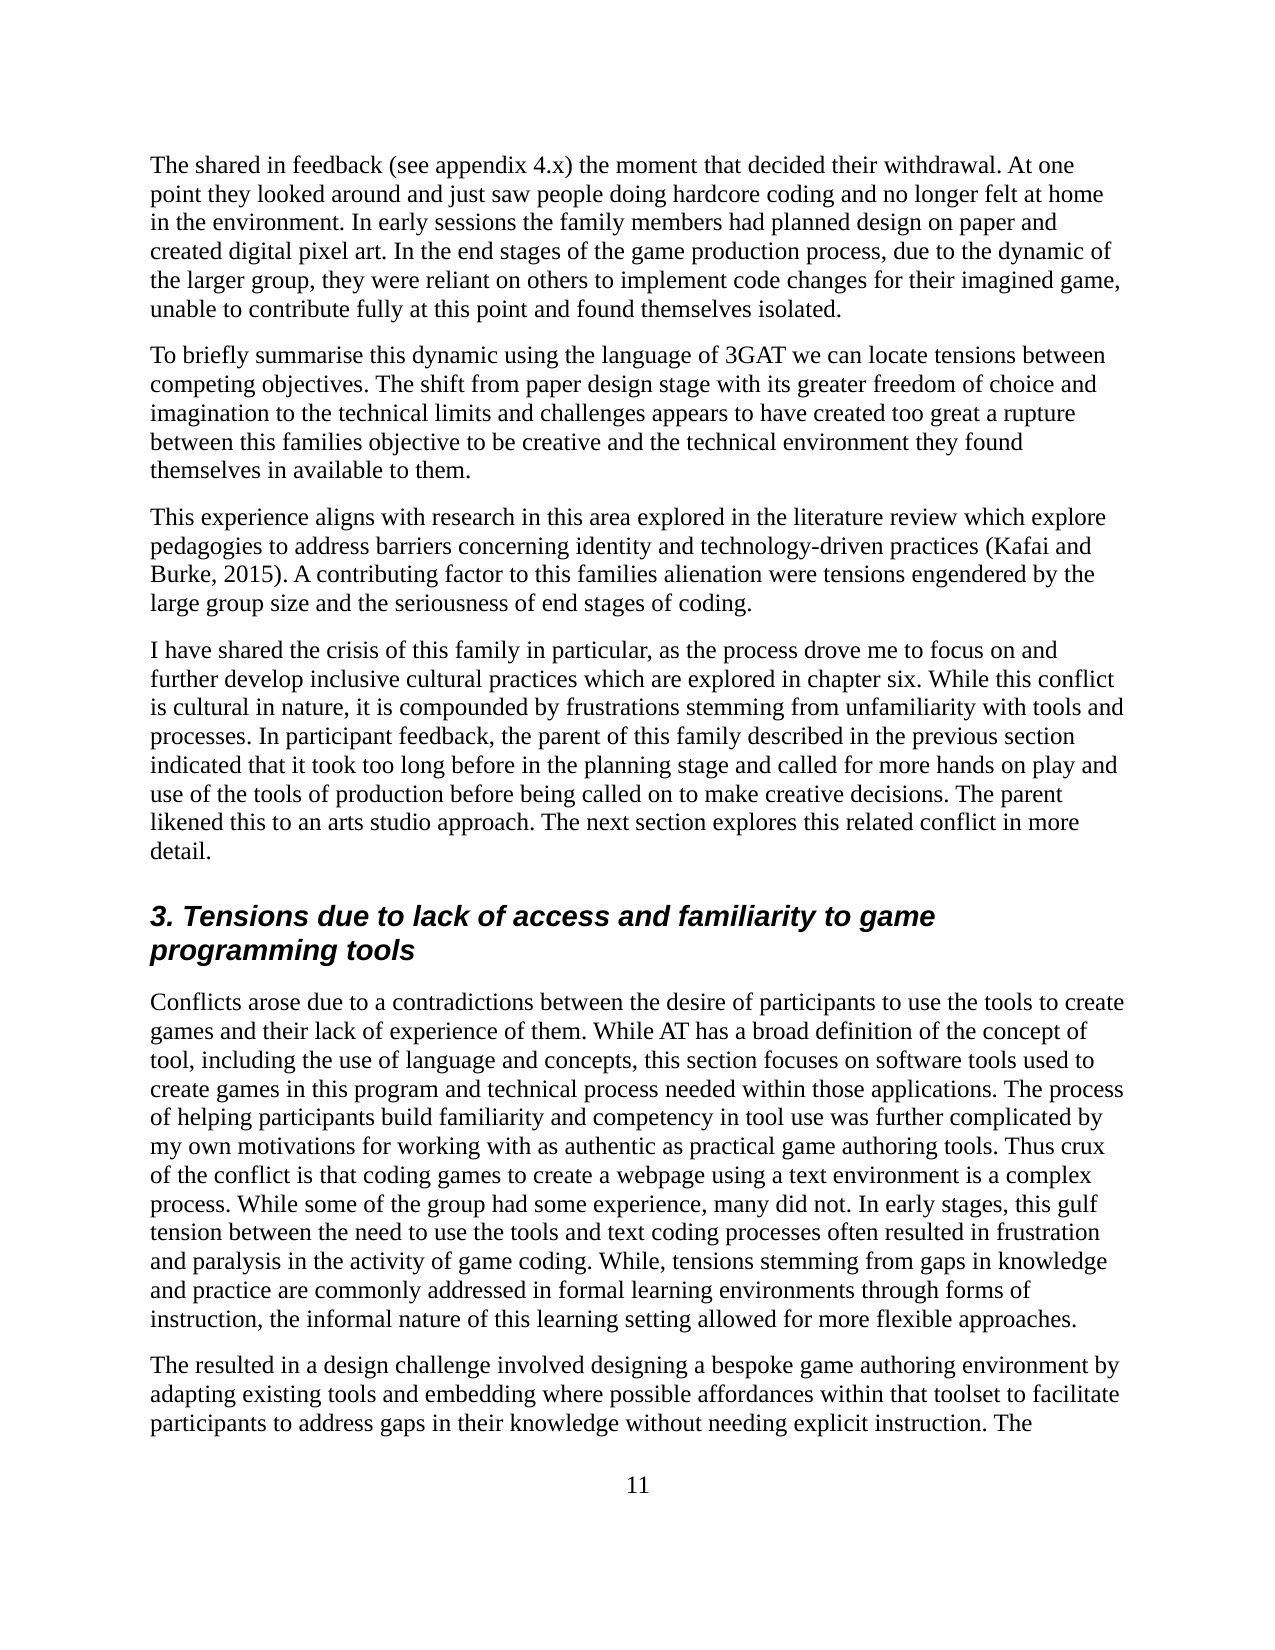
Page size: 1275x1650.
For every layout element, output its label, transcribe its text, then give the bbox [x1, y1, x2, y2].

text To briefly summarise this dynamic using the language of 3GAT we can locate tensions between competing objectives. The shift from paper design stage with its greater freedom of choice and imagination to the technical limits and challenges appears to have created too great a rupture between this families objective to be creative and the technical environment they found themselves in available to them. [150, 340, 1125, 484]
text The resulted in a design challenge involved designing a bespoke game authoring environment by adapting existing tools and embedding where possible affordances within that toolset to facilitate participants to address gaps in their knowledge without needing explicit instruction. The [150, 1350, 1125, 1437]
subtitle 3. Tensions due to lack of access and familiarity to game programming tools [150, 899, 1125, 966]
text The shared in feedback (see appendix 4.x) the moment that decided their withdrawal. At one point they looked around and just saw people doing hardcore coding and no longer felt at home in the environment. In early sessions the family members had planned design on paper and created digital pixel art. In the end stages of the game production process, due to the dynamic of the larger group, they were reliant on others to implement code changes for their imagined game, unable to contribute fully at this point and found themselves isolated. [150, 150, 1125, 322]
text This experience aligns with research in this area explored in the literature review which explore pedagogies to address barriers concerning identity and technology-driven practices (Kafai and Burke, 2015). A contributing factor to this families alienation were tensions engendered by the large group size and the seriousness of end stages of coding. [150, 502, 1125, 617]
text I have shared the crisis of this family in particular, as the process drove me to focus on and further develop inclusive cultural practices which are explored in chapter six. While this conflict is cultural in nature, it is compounded by frustrations stemming from unfamiliarity with tools and processes. In participant feedback, the parent of this family described in the previous section indicated that it took too long before in the planning stage and called for more hands on play and use of the tools of production before being called on to make creative decisions. The parent likened this to an arts studio approach. The next section explores this related conflict in more detail. [150, 635, 1125, 865]
text Conflicts arose due to a contradictions between the desire of participants to use the tools to create games and their lack of experience of them. While AT has a broad definition of the concept of tool, including the use of language and concepts, this section focuses on software tools used to create games in this program and technical process needed within those applications. The process of helping participants build familiarity and competency in tool use was further complicated by my own motivations for working with as authentic as practical game authoring tools. Thus crux of the conflict is that coding games to create a webpage using a text environment is a complex process. While some of the group had some experience, many did not. In early stages, this gulf tension between the need to use the tools and text coding processes often resulted in frustration and paralysis in the activity of game coding. While, tensions stemming from gaps in knowledge and practice are commonly addressed in formal learning environments through forms of instruction, the informal nature of this learning setting allowed for more flexible approaches. [150, 987, 1125, 1332]
